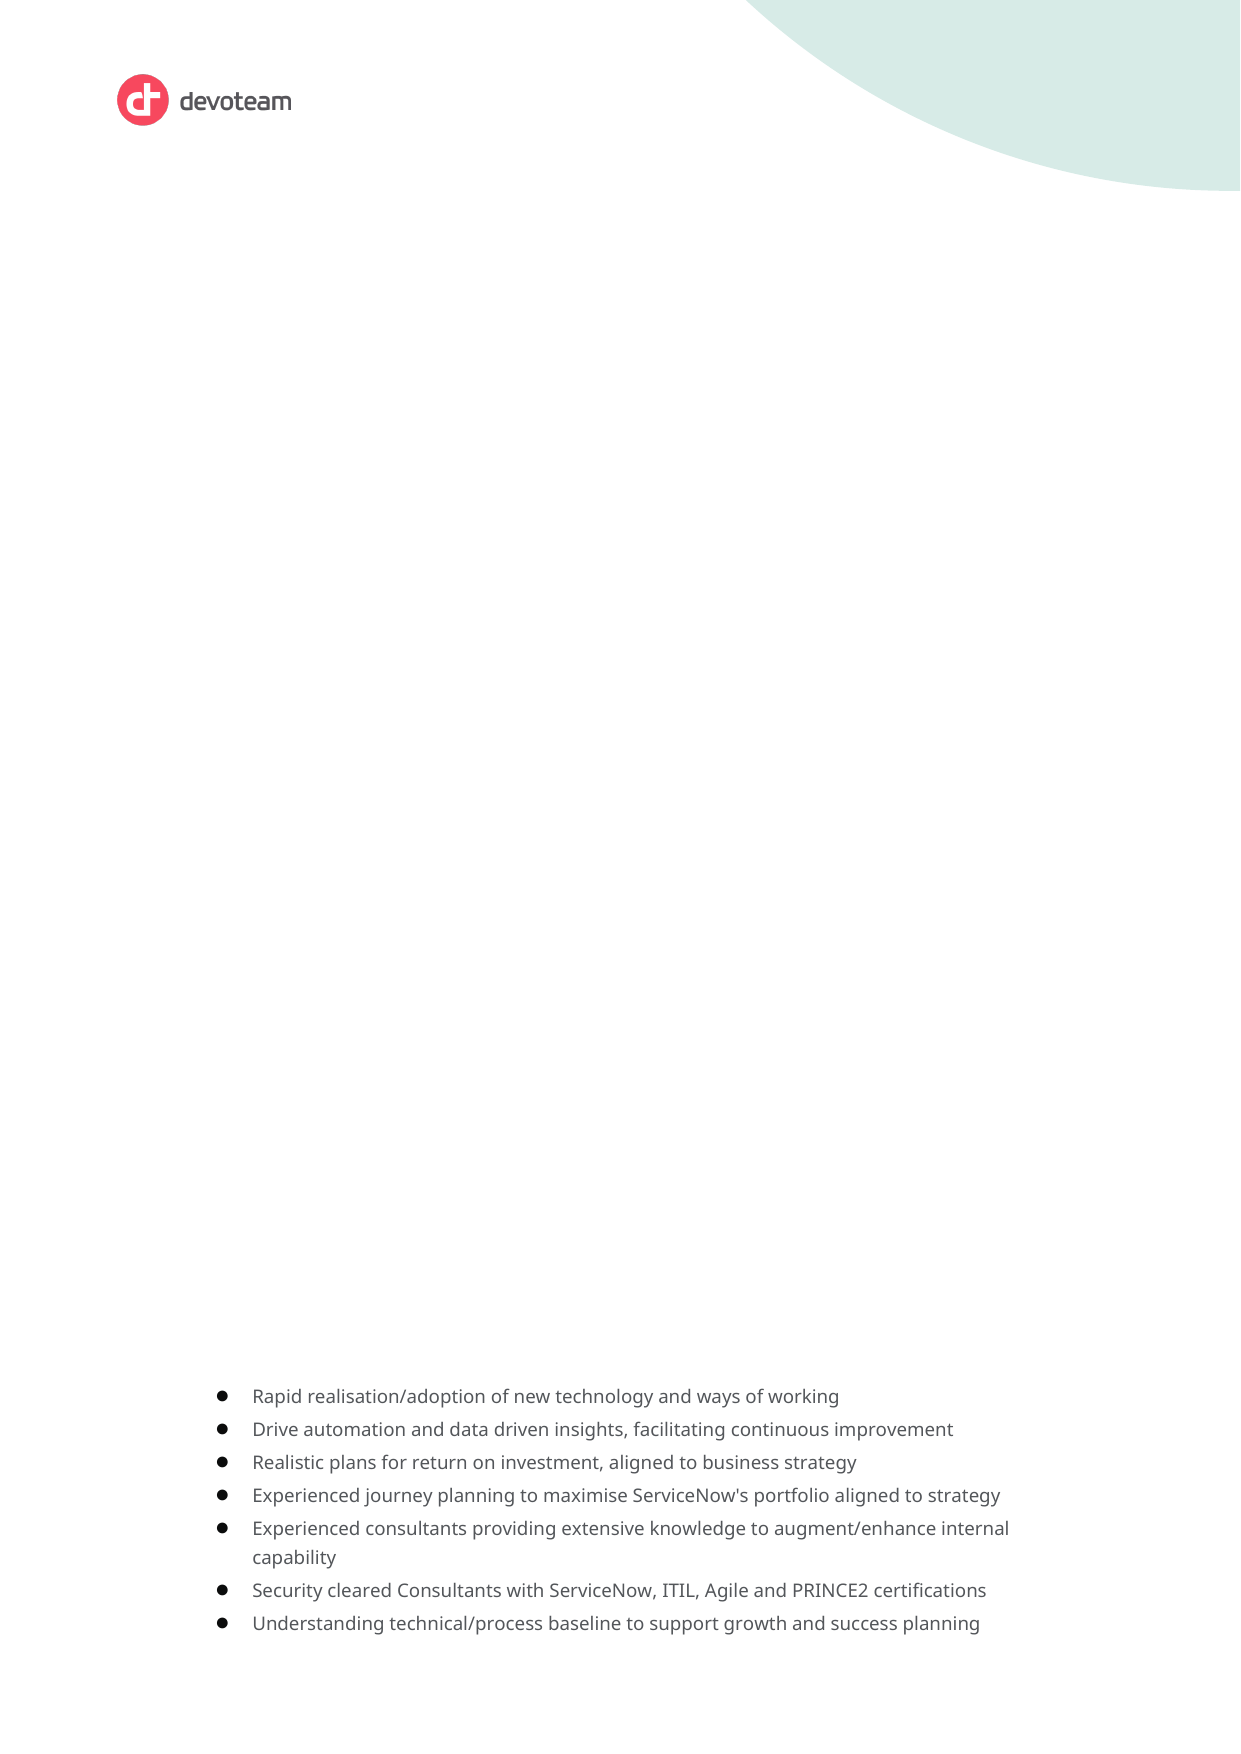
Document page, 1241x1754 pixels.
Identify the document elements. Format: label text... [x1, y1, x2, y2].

list Security cleared Consultants with ServiceNow, ITIL, Agile and PRINCE2 certifications [214, 1574, 1063, 1603]
picture [99, 56, 304, 143]
list Experienced consultants providing extensive knowledge to augment/enhance internal capability [214, 1512, 1063, 1570]
list Experienced journey planning to maximise ServiceNow's portfolio aligned to strategy [214, 1479, 1063, 1508]
list Realistic plans for return on investment, aligned to business strategy [214, 1446, 1063, 1475]
list Rapid realisation/adoption of new technology and ways of working [214, 1379, 1063, 1408]
list Drive automation and data driven insights, facilitating continuous improvement [214, 1413, 1063, 1442]
list Understanding technical/process baseline to support growth and success planning [214, 1607, 1063, 1636]
